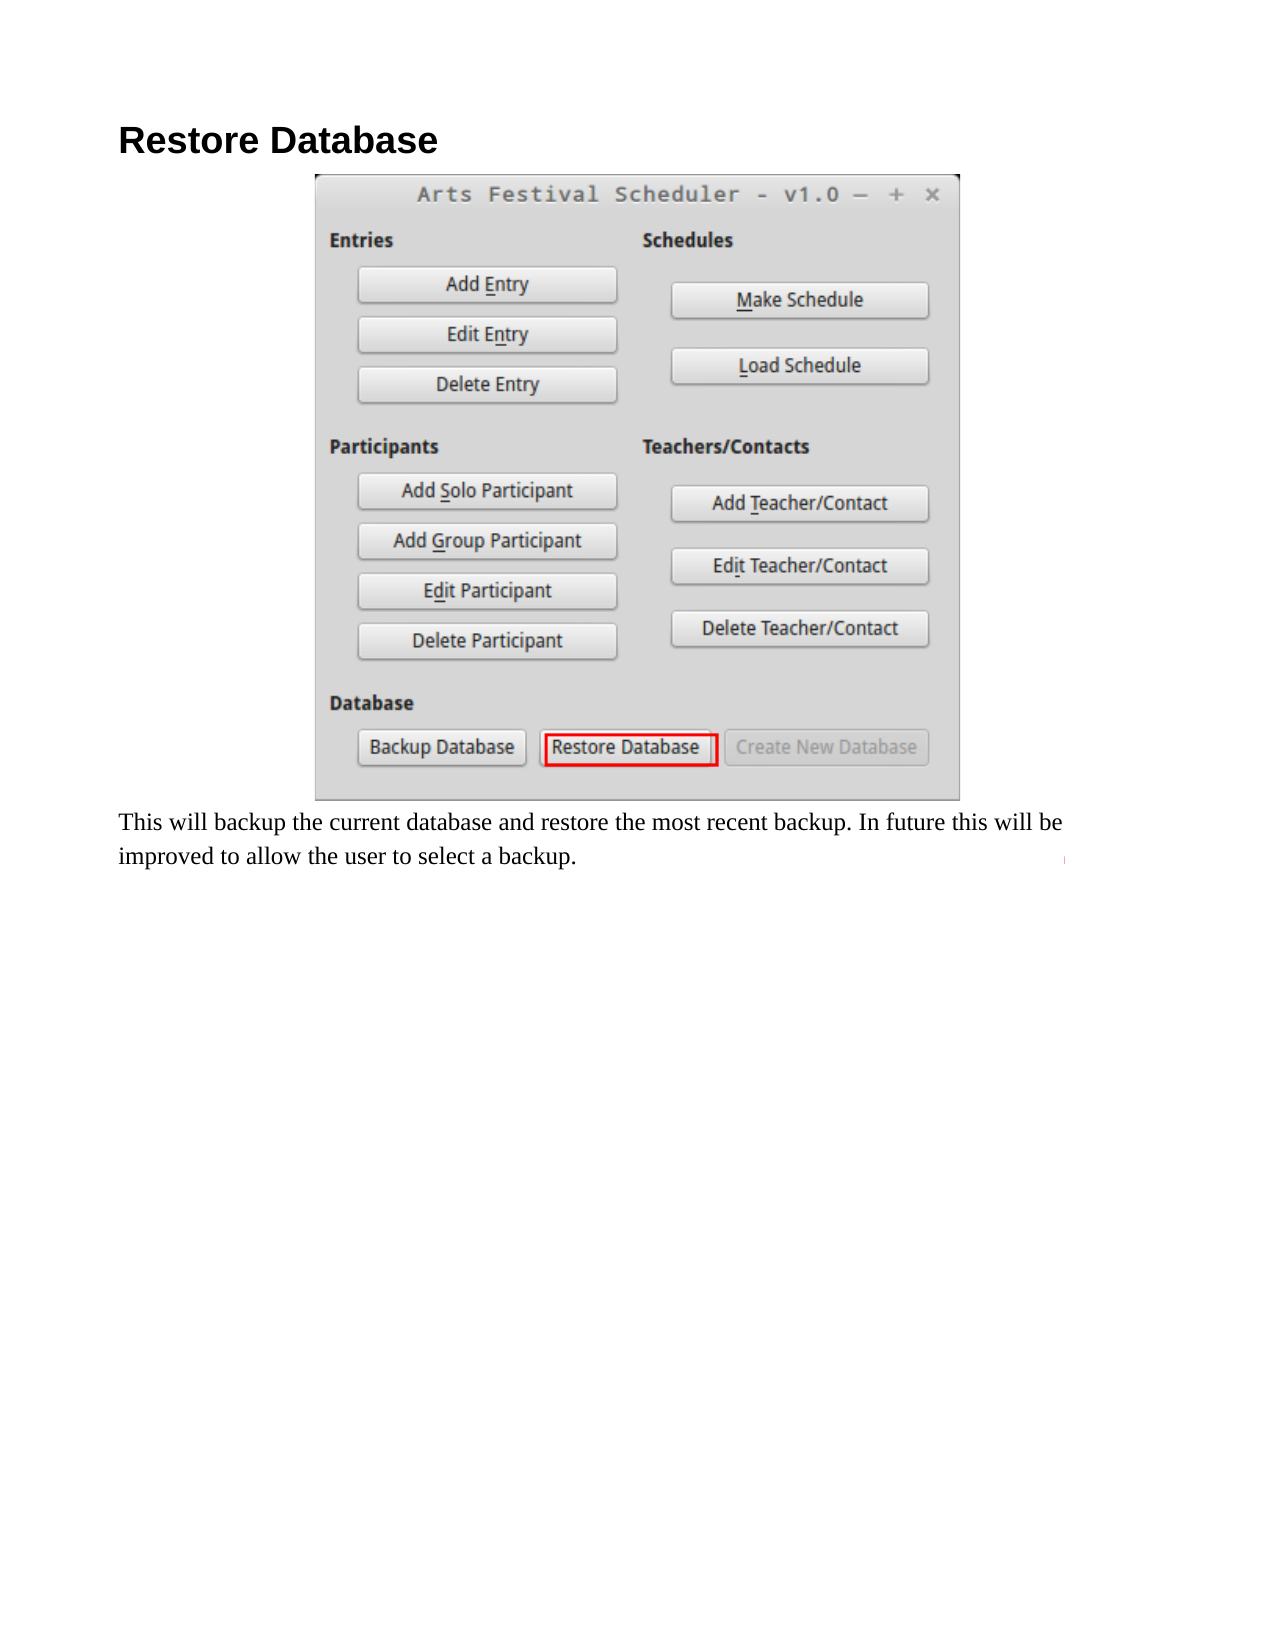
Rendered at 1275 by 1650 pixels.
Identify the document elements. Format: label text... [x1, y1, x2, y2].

subtitle Restore Database [118, 118, 1157, 162]
picture [314, 174, 961, 801]
text This will backup the current database and restore the most recent backup. In future this will be improved to allow the user to select a backup. [118, 801, 1157, 870]
